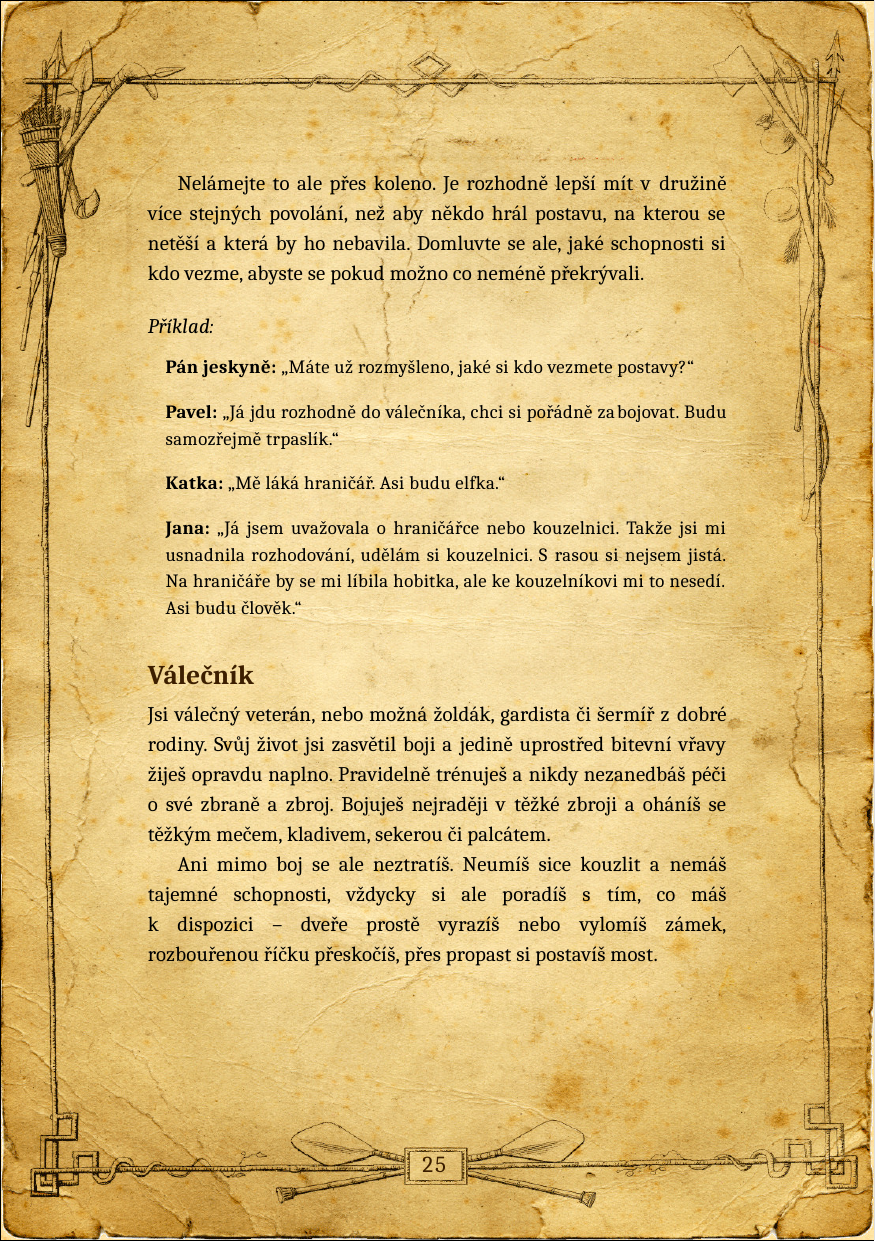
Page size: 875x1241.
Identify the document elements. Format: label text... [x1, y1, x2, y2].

text Pavel: „Já jdu rozhodně do válečníka, chci si pořádně zabojovat. Budu samozřejmě trpaslík.“ [165, 401, 726, 450]
text Pán jeskyně: „Máte už rozmyšleno, jaké si kdo vezmete postavy?“ [165, 357, 726, 378]
text Nelámejte to ale přes koleno. Je rozhodně lepší mít v⁠ družině více stejných povolání, než aby někdo hrál postavu, na kterou se netěší a⁠ která by ho nebavila. Domluvte se ale, jaké schopnosti si kdo vezme, abyste se pokud možno co neméně překrývali. [148, 172, 726, 285]
text Jsi válečný veterán, nebo možná žoldák, gardista či šermíř z⁠ dobré rodiny. Svůj život jsi zasvětil boji a⁠ jedině uprostřed bitevní vřavy žiješ opravdu naplno. Pravidelně trénuješ a⁠ nikdy nezanedbáš péči o⁠ své zbraně a⁠ zbroj. Bojuješ nejraději v⁠ těžké zbroji a⁠ oháníš se těžkým mečem, kladivem, sekerou či palcátem. Ani mimo boj se ale neztratíš. Neumíš sice kouzlit a⁠ nemáš tajemné schopnosti, vždycky si ale poradíš s⁠ tím, co máš k⁠ dispozici – dveře prostě vyrazíš nebo vylomíš zámek, rozbouřenou říčku přeskočíš, přes propast si postavíš most. [148, 703, 726, 966]
text Jana: „Já jsem uvažovala o⁠ hraničářce nebo kouzelnici. Takže jsi mi usnadnila rozhodování, udělám si kouzelnici. S⁠ rasou si nejsem jistá. Na hraničáře by se mi líbila hobitka, ale ke kouzelníkovi mi to nesedí. Asi budu člověk.“ [165, 517, 726, 619]
picture [1, 1, 874, 1240]
subtitle Válečník [148, 660, 726, 691]
text Příklad: [148, 315, 726, 339]
text Katka: „Mě láká hraničář. Asi budu elfka.“ [165, 473, 726, 494]
